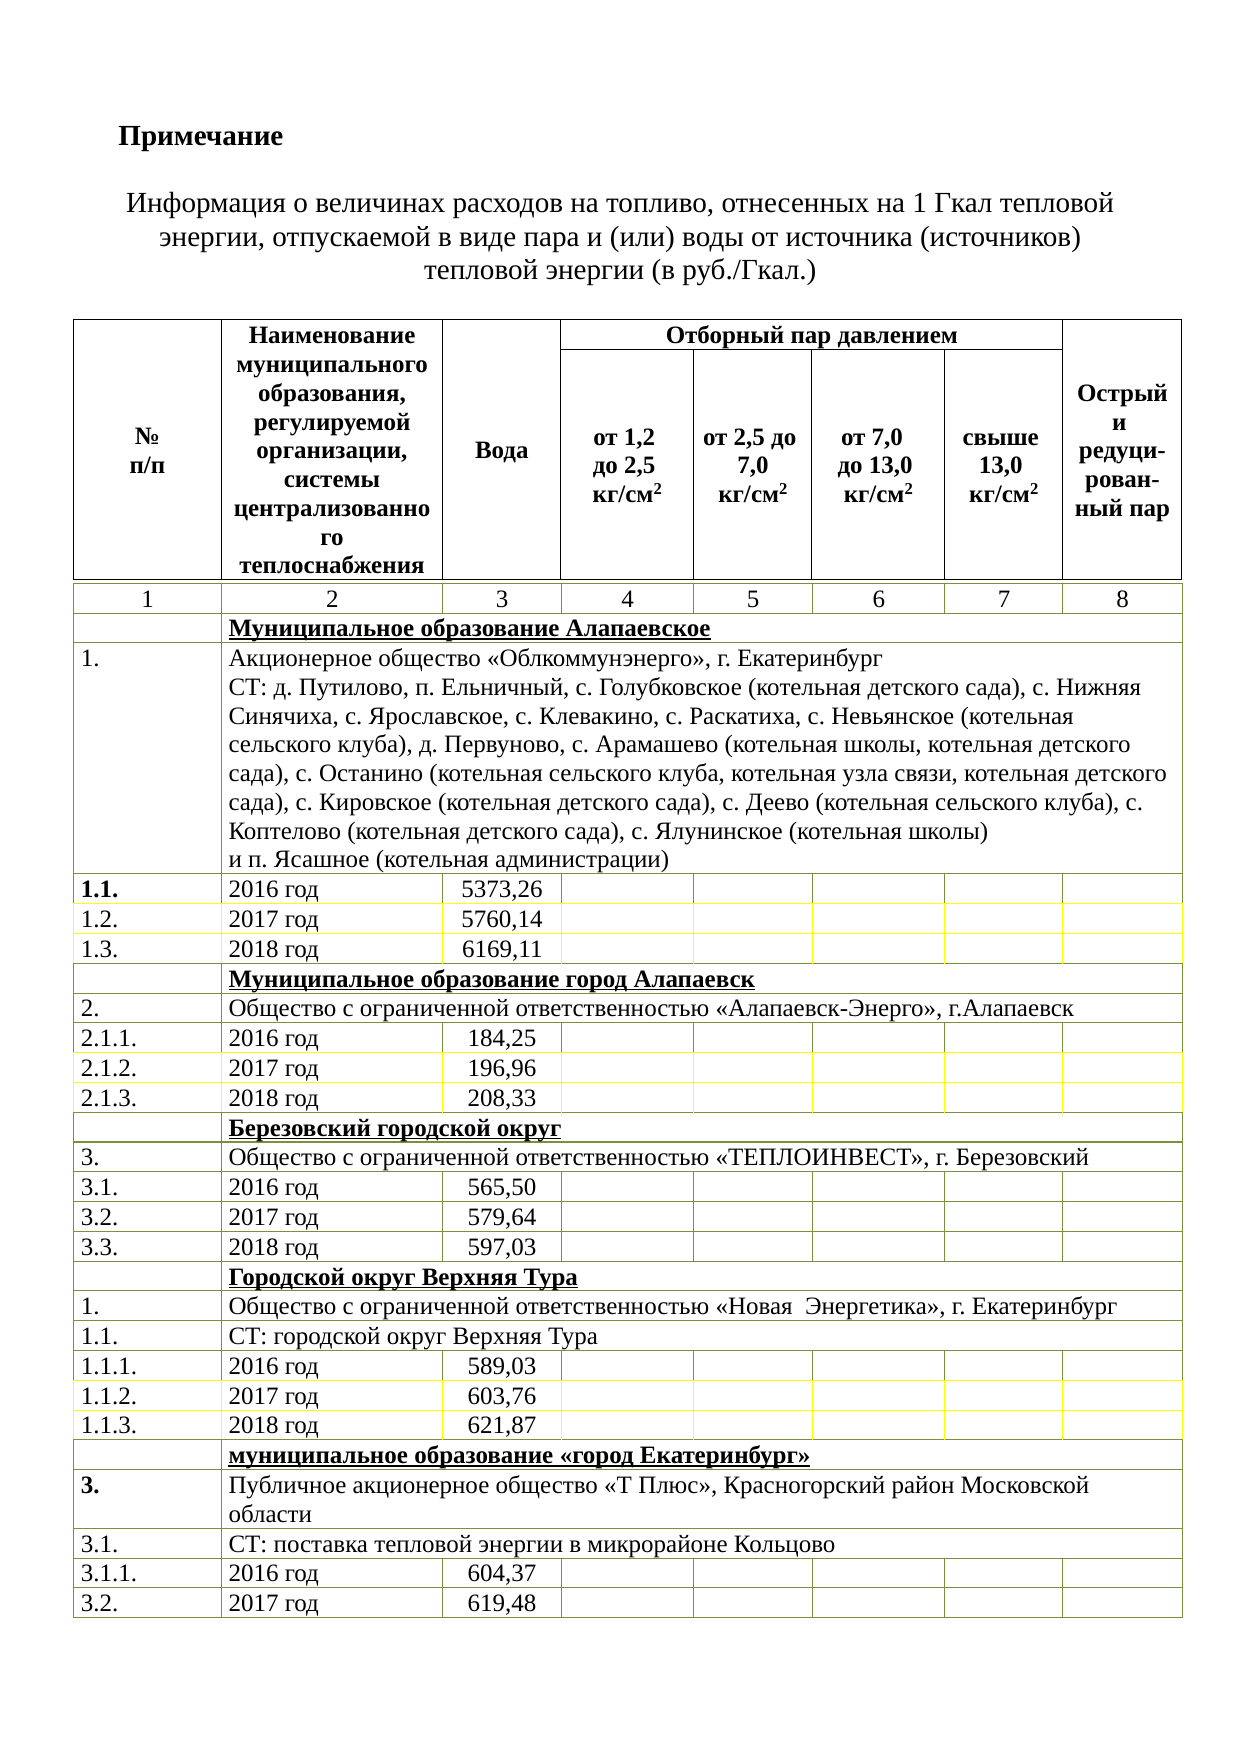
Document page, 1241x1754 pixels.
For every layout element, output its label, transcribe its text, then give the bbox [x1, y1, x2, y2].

table_cell 2018 год [222, 1411, 442, 1439]
table_header Наименование муниципального образования, регулируемой организации, системы централизованного теплоснабжения [222, 320, 442, 579]
table_cell [945, 1588, 1062, 1617]
table_cell [945, 904, 1062, 933]
table_cell от 2,5 до 7,0 кг/см2 [694, 350, 811, 579]
table_cell Общество с ограниченной ответственностью «Алапаевск-Энерго», г.Алапаевск [222, 994, 1182, 1022]
table_cell Городской округ Верхняя Тура [222, 1262, 1182, 1290]
table_cell 5760,14 [443, 904, 561, 933]
table_cell [562, 1381, 693, 1409]
table_cell [74, 964, 221, 992]
table_cell [562, 1232, 693, 1261]
table_cell [813, 1381, 944, 1409]
table_cell 2018 год [222, 1083, 442, 1112]
table_cell 597,03 [443, 1232, 561, 1261]
table_cell муниципальное образование «город Екатеринбург» [222, 1440, 1182, 1469]
table_cell [945, 1351, 1062, 1380]
table_cell [562, 1053, 693, 1082]
table_cell 208,33 [443, 1083, 561, 1112]
table_cell [694, 1232, 812, 1261]
table_cell [562, 1023, 693, 1052]
table_cell [694, 1083, 812, 1112]
table_cell [694, 1588, 812, 1617]
table_cell [813, 1053, 944, 1082]
table_cell 184,25 [443, 1023, 561, 1052]
table_cell Публичное акционерное общество «Т Плюс», Красногорский район Московской области [222, 1470, 1182, 1528]
table_cell СТ: поставка тепловой энергии в микрорайоне Кольцово [222, 1529, 1182, 1557]
table_header 3 [443, 584, 561, 612]
table_cell [694, 874, 812, 903]
table_cell [562, 934, 693, 963]
table_cell [1063, 904, 1182, 933]
table_cell [813, 1232, 944, 1261]
table_cell Общество с ограниченной ответственностью «Новая Энергетика», г. Екатеринбург [222, 1291, 1182, 1320]
table_cell [74, 1172, 221, 1201]
table_cell [1063, 1202, 1182, 1231]
table_cell [813, 934, 944, 963]
table_header № п/п [74, 320, 221, 579]
table_cell 2018 год [222, 934, 442, 963]
table_cell [945, 1232, 1062, 1261]
table_cell [74, 1202, 221, 1231]
table_cell [562, 1351, 693, 1380]
table_cell [945, 1083, 1062, 1112]
table_cell [694, 1559, 812, 1587]
table_cell [74, 1381, 221, 1409]
table_cell [945, 1411, 1062, 1439]
text тепловой энергии (в руб./Гкал.) [118, 252, 1122, 286]
table_cell [74, 1351, 221, 1380]
table_cell [562, 1083, 693, 1112]
table_header 5 [694, 584, 812, 612]
table_header Острый и редуци-рован-ный пар [1063, 320, 1181, 579]
table_cell Акционерное общество «Облкоммунэнерго», г. Екатеринбург СТ: д. Путилово, п. Ельничный, с. Голубковское (котельная детского сада), с. Нижняя Синячиха, с. Ярославское, с. Клевакино, с. Раскатиха, с. Невьянское (котельная сельского клуба), д. Первуново, с. Арамашево (котельная школы, котельная детского сада), с. Останино (котельная сельского клуба, котельная узла связи, котельная детского сада), с. Кировское (котельная детского сада), с. Деево (котельная сельского клуба), с. Коптелово (котельная детского сада), с. Ялунинское (котельная школы) и п. Ясашное (котельная администрации) [222, 643, 1182, 873]
table_cell [1063, 1172, 1182, 1201]
table_cell [813, 1023, 944, 1052]
table_cell [74, 1262, 221, 1290]
table_cell 619,48 [443, 1588, 561, 1617]
table_cell [945, 874, 1062, 903]
table_cell от 7,0 до 13,0 кг/см2 [812, 350, 944, 579]
table_cell [1063, 1381, 1182, 1409]
table_cell [1063, 1351, 1182, 1380]
table_cell [562, 1559, 693, 1587]
table_cell [694, 1023, 812, 1052]
table_cell [74, 874, 221, 903]
table_cell 589,03 [443, 1351, 561, 1380]
table_cell [945, 1172, 1062, 1201]
table_cell [694, 1053, 812, 1082]
table_cell [813, 1083, 944, 1112]
table_cell 2016 год [222, 1559, 442, 1587]
table_cell 2017 год [222, 1202, 442, 1231]
table_cell [74, 1411, 221, 1439]
table_cell [1063, 1053, 1182, 1082]
table_cell [1063, 934, 1182, 963]
table_cell 2016 год [222, 1351, 442, 1380]
table_cell 2016 год [222, 874, 442, 903]
table_cell 2017 год [222, 1053, 442, 1082]
table_header 8 [1063, 584, 1182, 612]
table_cell 603,76 [443, 1381, 561, 1409]
table_cell 196,96 [443, 1053, 561, 1082]
table_cell Березовский городской округ [222, 1113, 1182, 1141]
table_cell [694, 1202, 812, 1231]
table_cell 2016 год [222, 1172, 442, 1201]
table_cell [813, 1172, 944, 1201]
table_header 4 [562, 584, 693, 612]
table_cell 2017 год [222, 904, 442, 933]
table_cell [74, 1559, 221, 1587]
table_cell [562, 1411, 693, 1439]
table_cell [562, 1202, 693, 1231]
table_cell [1063, 1411, 1182, 1439]
table_cell [74, 1588, 221, 1617]
table_cell [74, 1440, 221, 1469]
table_header 7 [945, 584, 1062, 612]
table_cell СТ: городской округ Верхняя Тура [222, 1321, 1182, 1350]
table_header Отборный пар давлением [561, 320, 1062, 349]
table_cell [945, 1053, 1062, 1082]
table_header 2 [222, 584, 442, 612]
table_cell [1063, 1232, 1182, 1261]
table_cell Муниципальное образование Алапаевское [222, 614, 1182, 642]
text Примечание [118, 118, 1122, 152]
table_cell [74, 904, 221, 933]
table_cell 579,64 [443, 1202, 561, 1231]
table_cell [74, 1470, 221, 1528]
table_cell 2016 год [222, 1023, 442, 1052]
table_header 6 [813, 584, 944, 612]
table_cell [74, 994, 221, 1022]
table_cell [694, 1411, 812, 1439]
table_cell [945, 1381, 1062, 1409]
table_cell [813, 874, 944, 903]
table_cell [562, 874, 693, 903]
table_cell [74, 1113, 221, 1141]
table_cell [1063, 1559, 1182, 1587]
table_cell [945, 1559, 1062, 1587]
table_cell 621,87 [443, 1411, 561, 1439]
table_cell [813, 904, 944, 933]
table_cell [74, 643, 221, 873]
table_cell [694, 1172, 812, 1201]
table_cell Общество с ограниченной ответственностью «ТЕПЛОИНВЕСТ», г. Березовский [222, 1143, 1182, 1171]
table_cell [74, 1291, 221, 1320]
table_cell 565,50 [443, 1172, 561, 1201]
table_cell [1063, 874, 1182, 903]
table_cell [694, 1381, 812, 1409]
table_cell [694, 904, 812, 933]
table_cell от 1,2 до 2,5 кг/см2 [561, 350, 693, 579]
table_cell [945, 934, 1062, 963]
table_cell [813, 1351, 944, 1380]
table_cell [945, 1202, 1062, 1231]
table_cell 604,37 [443, 1559, 561, 1587]
table_cell [813, 1559, 944, 1587]
table_cell [74, 1143, 221, 1171]
table_cell [813, 1411, 944, 1439]
table_cell [562, 904, 693, 933]
table_cell [74, 1232, 221, 1261]
table_cell [74, 1023, 221, 1052]
table_cell [1063, 1023, 1182, 1052]
table_cell [813, 1588, 944, 1617]
table_cell [74, 1529, 221, 1557]
table_cell [694, 1351, 812, 1380]
table_cell [562, 1172, 693, 1201]
table_cell [562, 1588, 693, 1617]
table_cell [694, 934, 812, 963]
table_cell 6169,11 [443, 934, 561, 963]
table_cell [74, 614, 221, 642]
text Информация о величинах расходов на топливо, отнесенных на 1 Гкал тепловой энергии, отпускаемой в виде пара и (или) воды от источника (источников) [118, 185, 1122, 252]
table_header Вода [443, 320, 560, 579]
table_cell [74, 1053, 221, 1082]
table_cell 2017 год [222, 1381, 442, 1409]
table_cell [1063, 1588, 1182, 1617]
table_cell 2017 год [222, 1588, 442, 1617]
table_cell [74, 1083, 221, 1112]
table_cell свыше 13,0 кг/см2 [945, 350, 1062, 579]
table_cell 2018 год [222, 1232, 442, 1261]
table_cell Муниципальное образование город Алапаевск [222, 964, 1182, 992]
table_cell [813, 1202, 944, 1231]
table_cell 5373,26 [443, 874, 561, 903]
table_cell [945, 1023, 1062, 1052]
table_cell [74, 1321, 221, 1350]
table_cell [1063, 1083, 1182, 1112]
table_header 1 [74, 584, 221, 612]
table_cell [74, 934, 221, 963]
